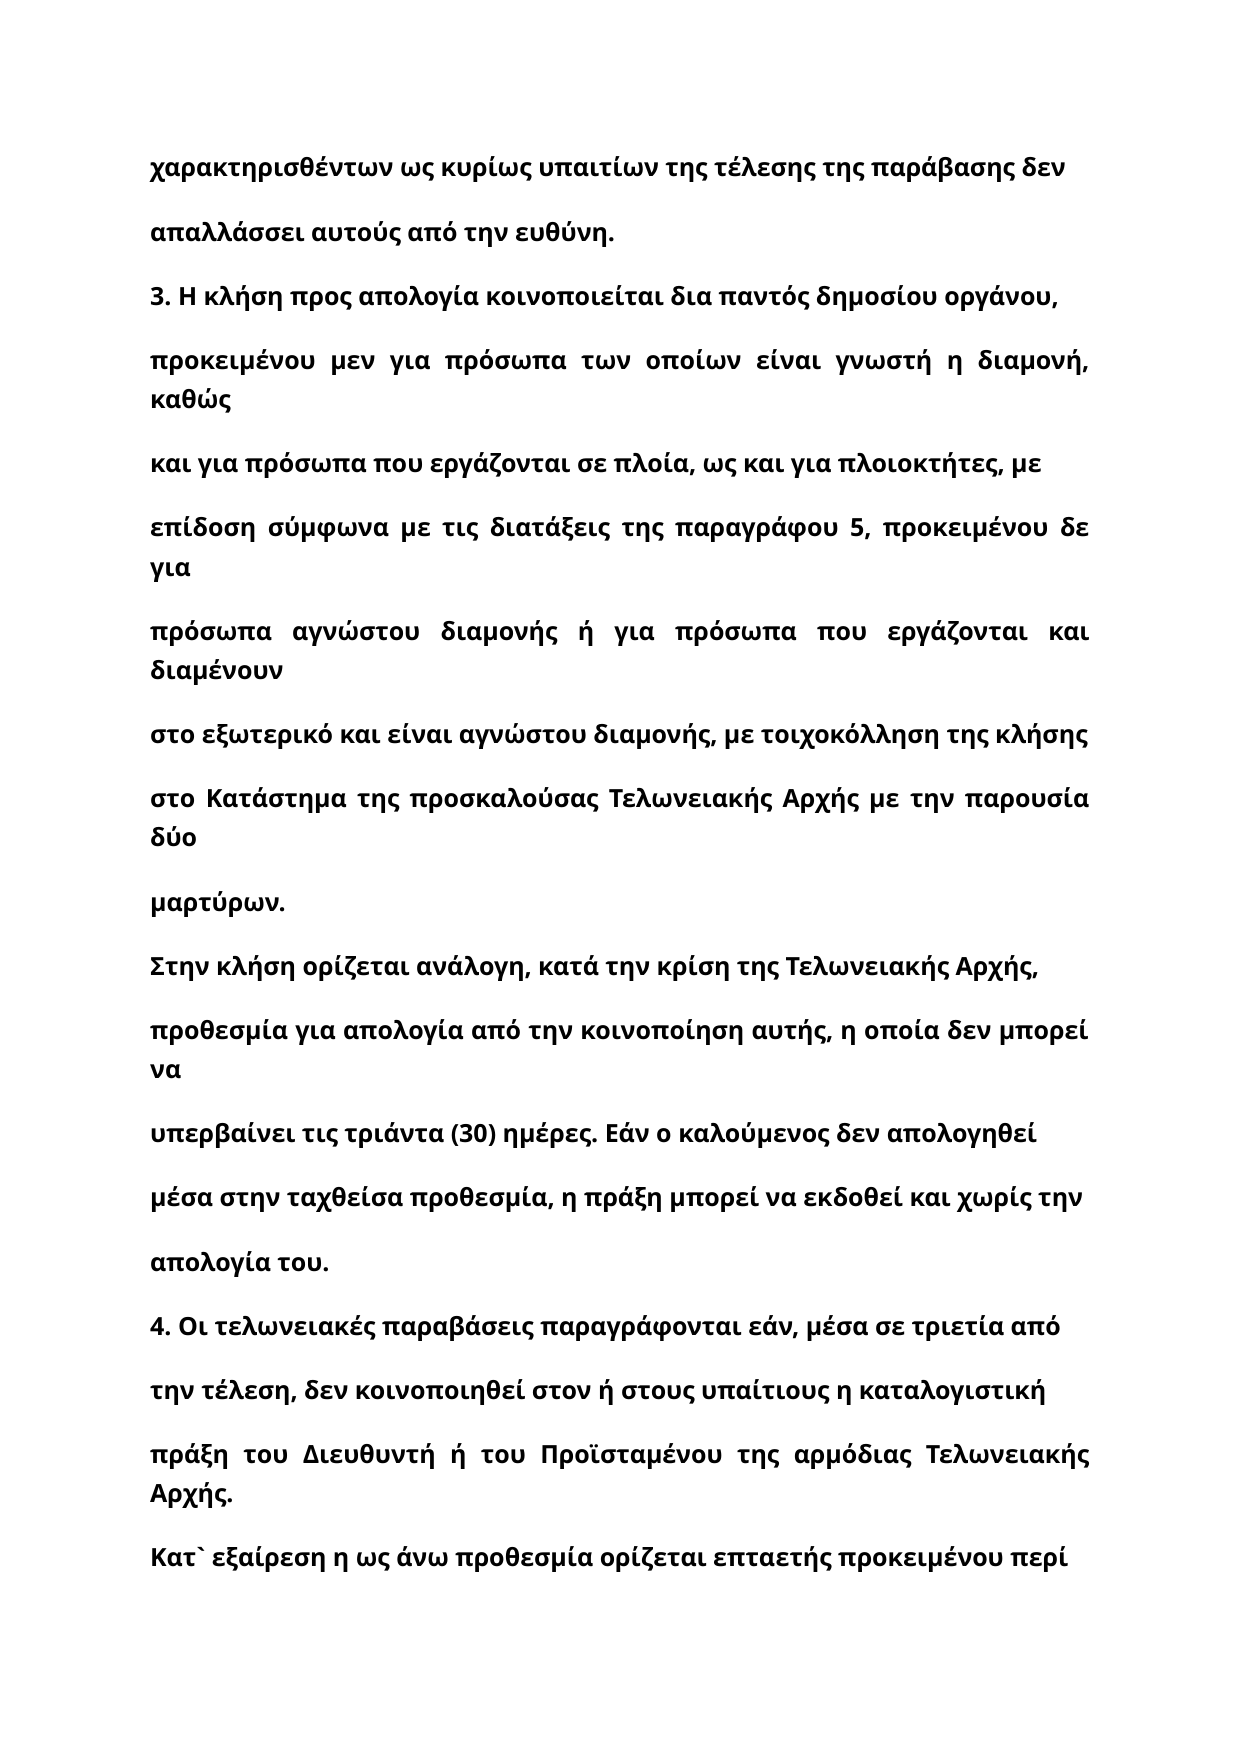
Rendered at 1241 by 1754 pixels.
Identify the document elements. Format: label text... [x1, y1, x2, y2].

text Κατ` εξαίρεση η ως άνω προθεσμία ορίζεται επταετής προκειμένου περί [150, 1540, 1090, 1574]
text επίδοση σύμφωνα με τις διατάξεις της παραγράφου 5, προκειμένου δε για [150, 510, 1090, 583]
text στο Κατάστημα της προσκαλούσας Τελωνειακής Αρχής με την παρουσία δύο [150, 781, 1090, 854]
text προθεσμία για απολογία από την κοινοποίηση αυτής, η οποία δεν μπορεί να [150, 1012, 1090, 1086]
text απολογία του. [150, 1244, 1090, 1278]
text πρόσωπα αγνώστου διαμονής ή για πρόσωπα που εργάζονται και διαμένουν [150, 613, 1090, 687]
text προκειμένου μεν για πρόσωπα των οποίων είναι γνωστή η διαμονή, καθώς [150, 342, 1090, 416]
text την τέλεση, δεν κοινοποιηθεί στον ή στους υπαίτιους η καταλογιστική [150, 1372, 1090, 1407]
text πράξη του Διευθυντή ή του Προϊσταμένου της αρμόδιας Τελωνειακής Αρχής. [150, 1437, 1090, 1510]
text 3. Η κλήση προς απολογία κοινοποιείται δια παντός δημοσίου οργάνου, [150, 278, 1090, 312]
text στο εξωτερικό και είναι αγνώστου διαμονής, με τοιχοκόλληση της κλήσης [150, 717, 1090, 751]
text μέσα στην ταχθείσα προθεσμία, η πράξη μπορεί να εκδοθεί και χωρίς την [150, 1180, 1090, 1214]
text απαλλάσσει αυτούς από την ευθύνη. [150, 214, 1090, 248]
text μαρτύρων. [150, 884, 1090, 918]
text και για πρόσωπα που εργάζονται σε πλοία, ως και για πλοιοκτήτες, με [150, 446, 1090, 480]
text χαρακτηρισθέντων ως κυρίως υπαιτίων της τέλεσης της παράβασης δεν [150, 150, 1090, 184]
text 4. Οι τελωνειακές παραβάσεις παραγράφονται εάν, μέσα σε τριετία από [150, 1308, 1090, 1342]
text υπερβαίνει τις τριάντα (30) ημέρες. Εάν ο καλούμενος δεν απολογηθεί [150, 1116, 1090, 1150]
text Στην κλήση ορίζεται ανάλογη, κατά την κρίση της Τελωνειακής Αρχής, [150, 948, 1090, 982]
